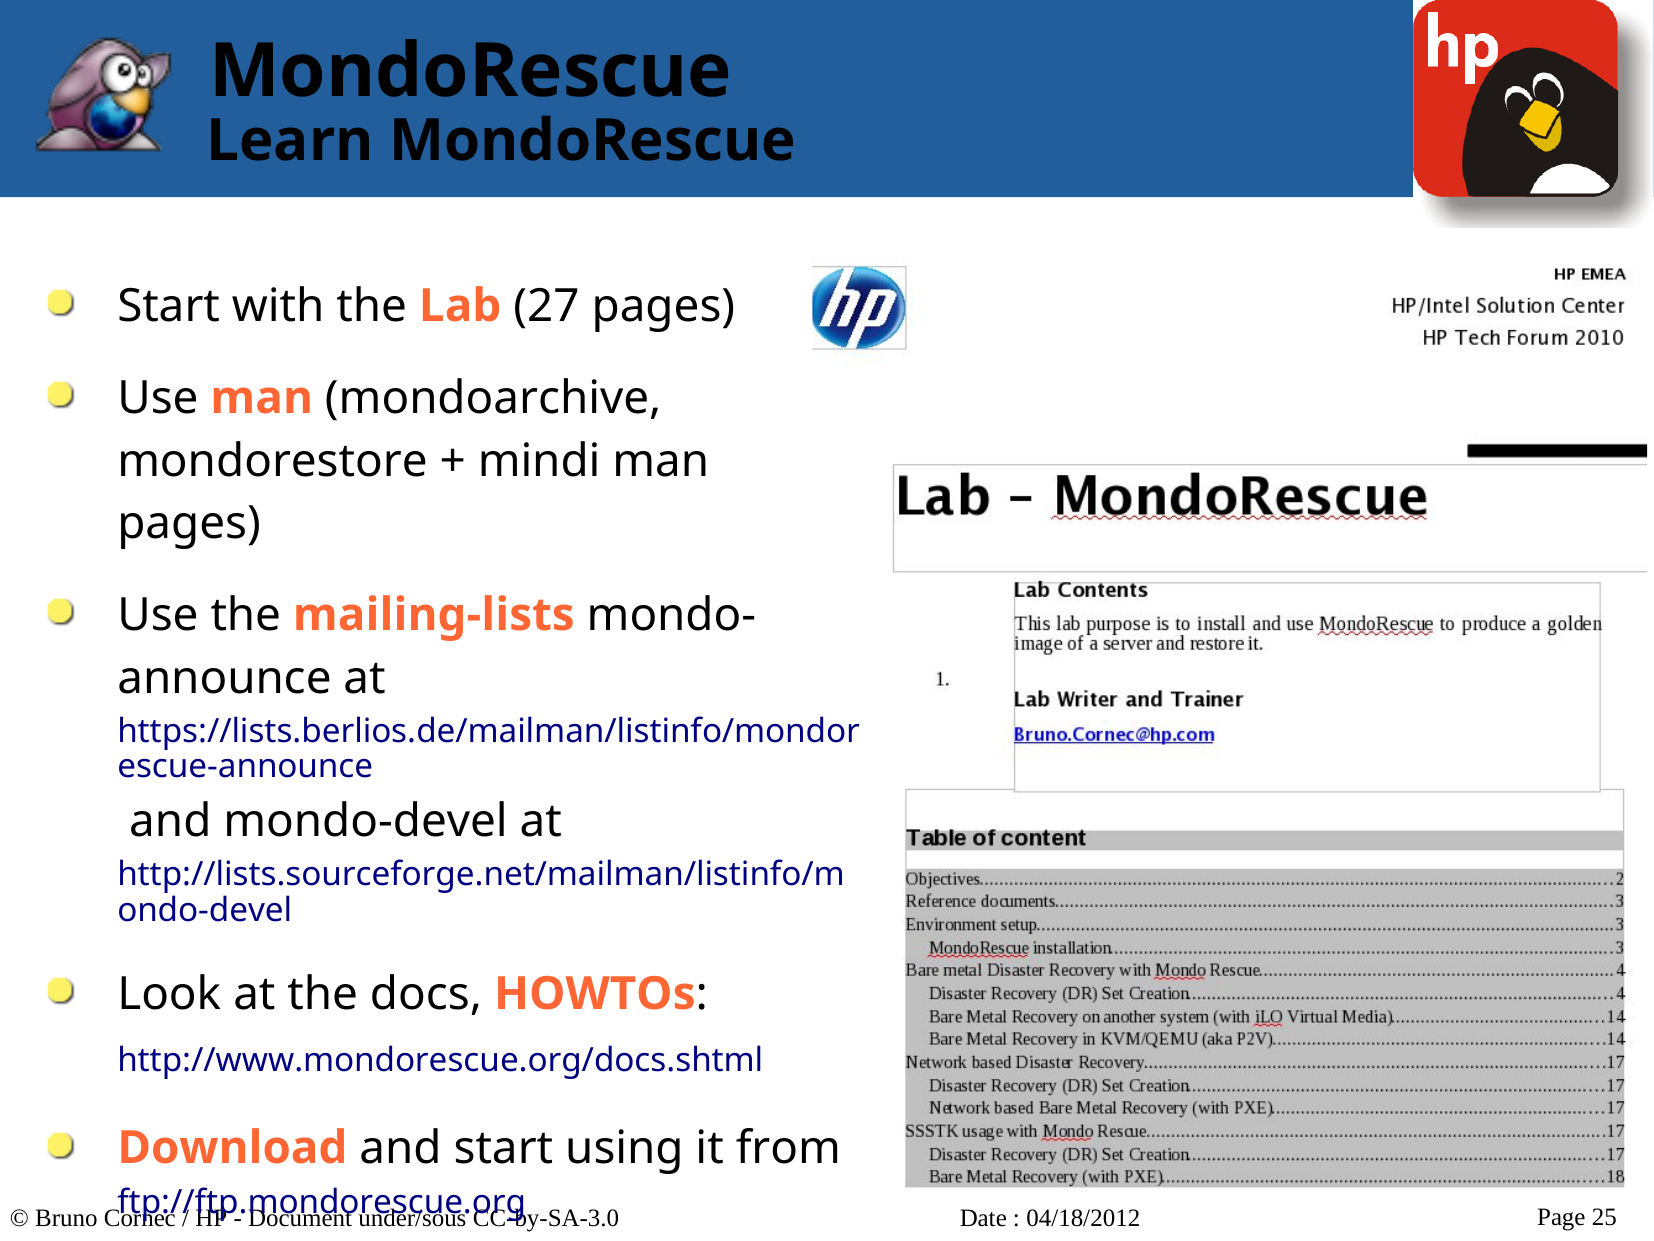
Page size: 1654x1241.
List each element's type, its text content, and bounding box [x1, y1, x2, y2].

picture [812, 0, 1654, 1201]
list Start with the Lab (27 pages) Use man (mondoarchive, mondorestore + mindi man pages) Use the mailing-lists mondo-announce at https://lists.berlios.de/mailman/listinfo/mondorescue-announce and mondo-devel at http://lists.sourceforge.net/mailman/listinfo/mondo-devel Look at the docs, HOWTOs: http://www.mondorescue.org/docs.shtml Download and start using it from ftp://ftp.mondorescue.org [34, 272, 863, 1101]
title Learn MondoRescue [206, 59, 1121, 221]
picture [46, 1131, 77, 1162]
picture [0, 0, 211, 199]
